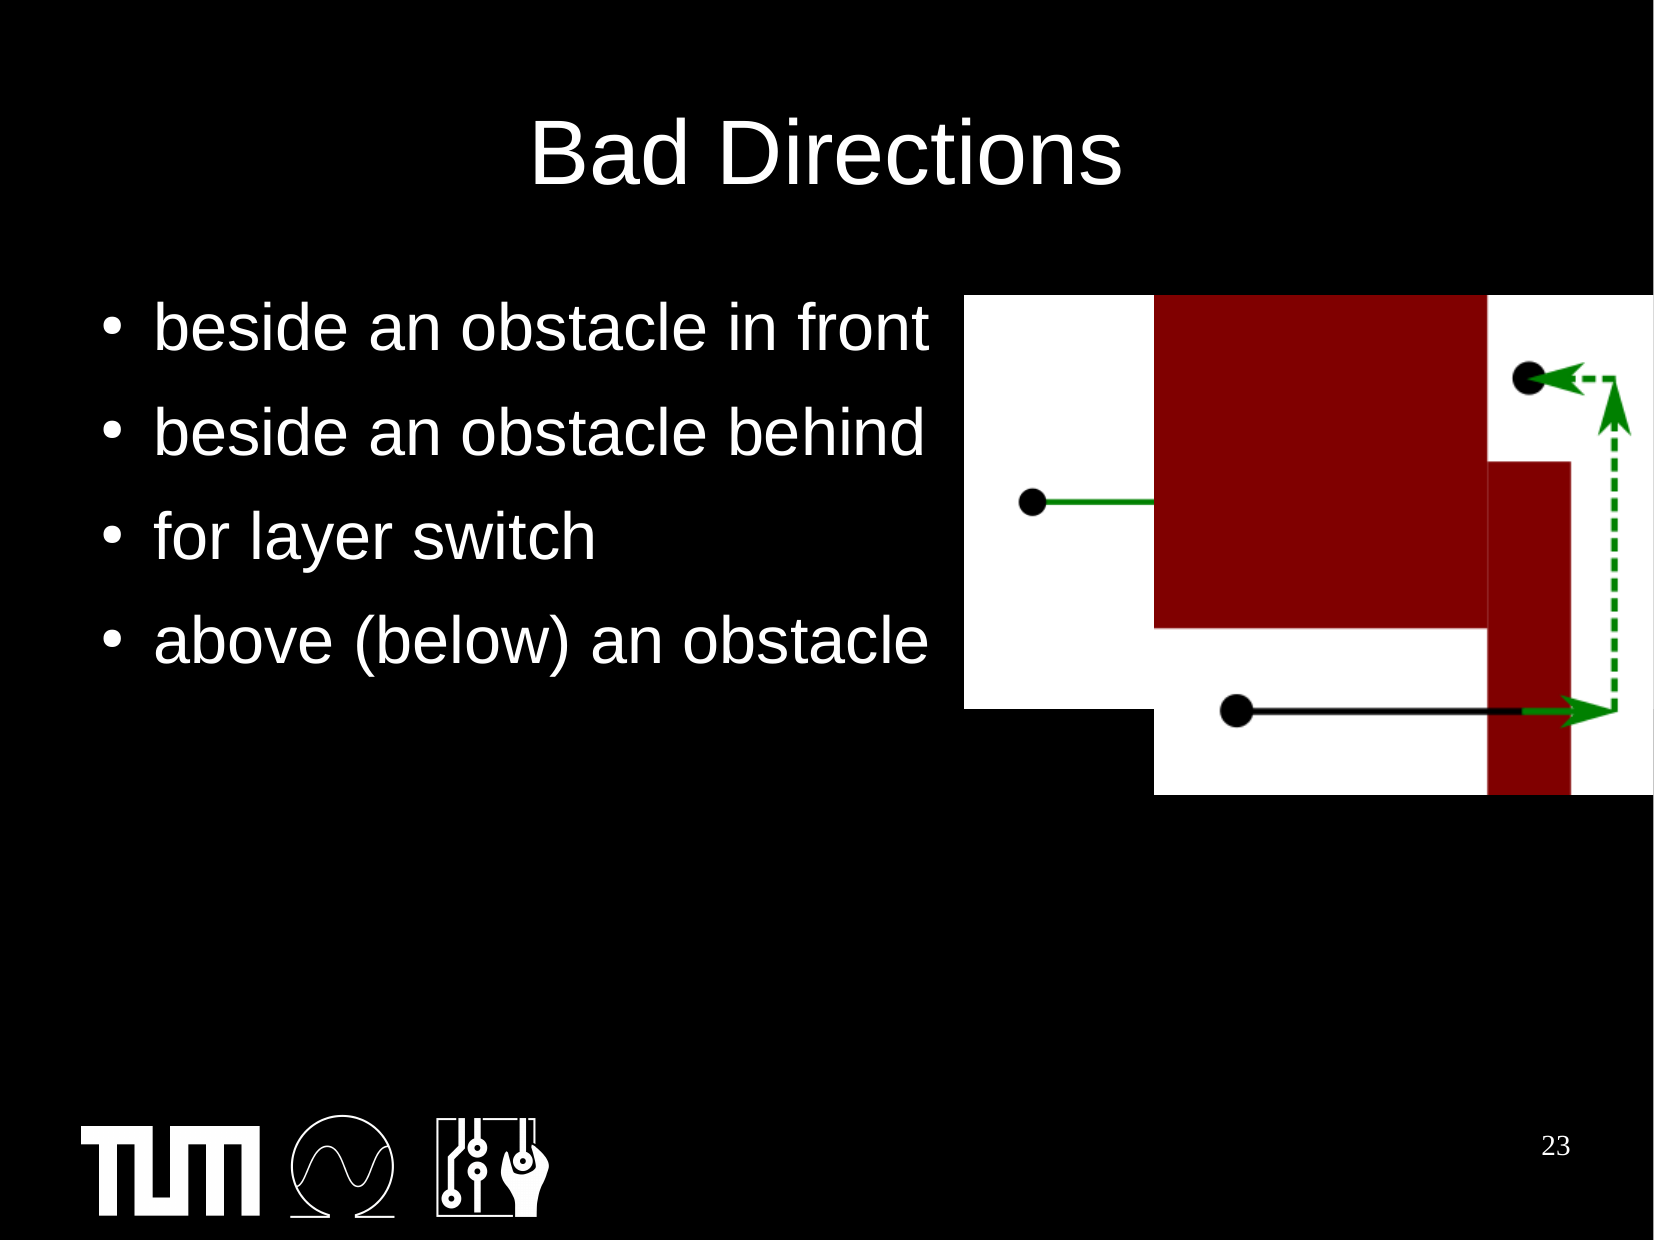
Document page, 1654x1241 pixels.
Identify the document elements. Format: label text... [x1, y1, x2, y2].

list beside an obstacle in front beside an obstacle behind for layer switch above (below) an obstacle [82, 290, 1571, 1109]
picture [63, 1108, 272, 1227]
title Bad Directions [82, 49, 1571, 257]
picture [425, 1109, 554, 1227]
picture [283, 1109, 402, 1227]
picture [964, 295, 1654, 795]
